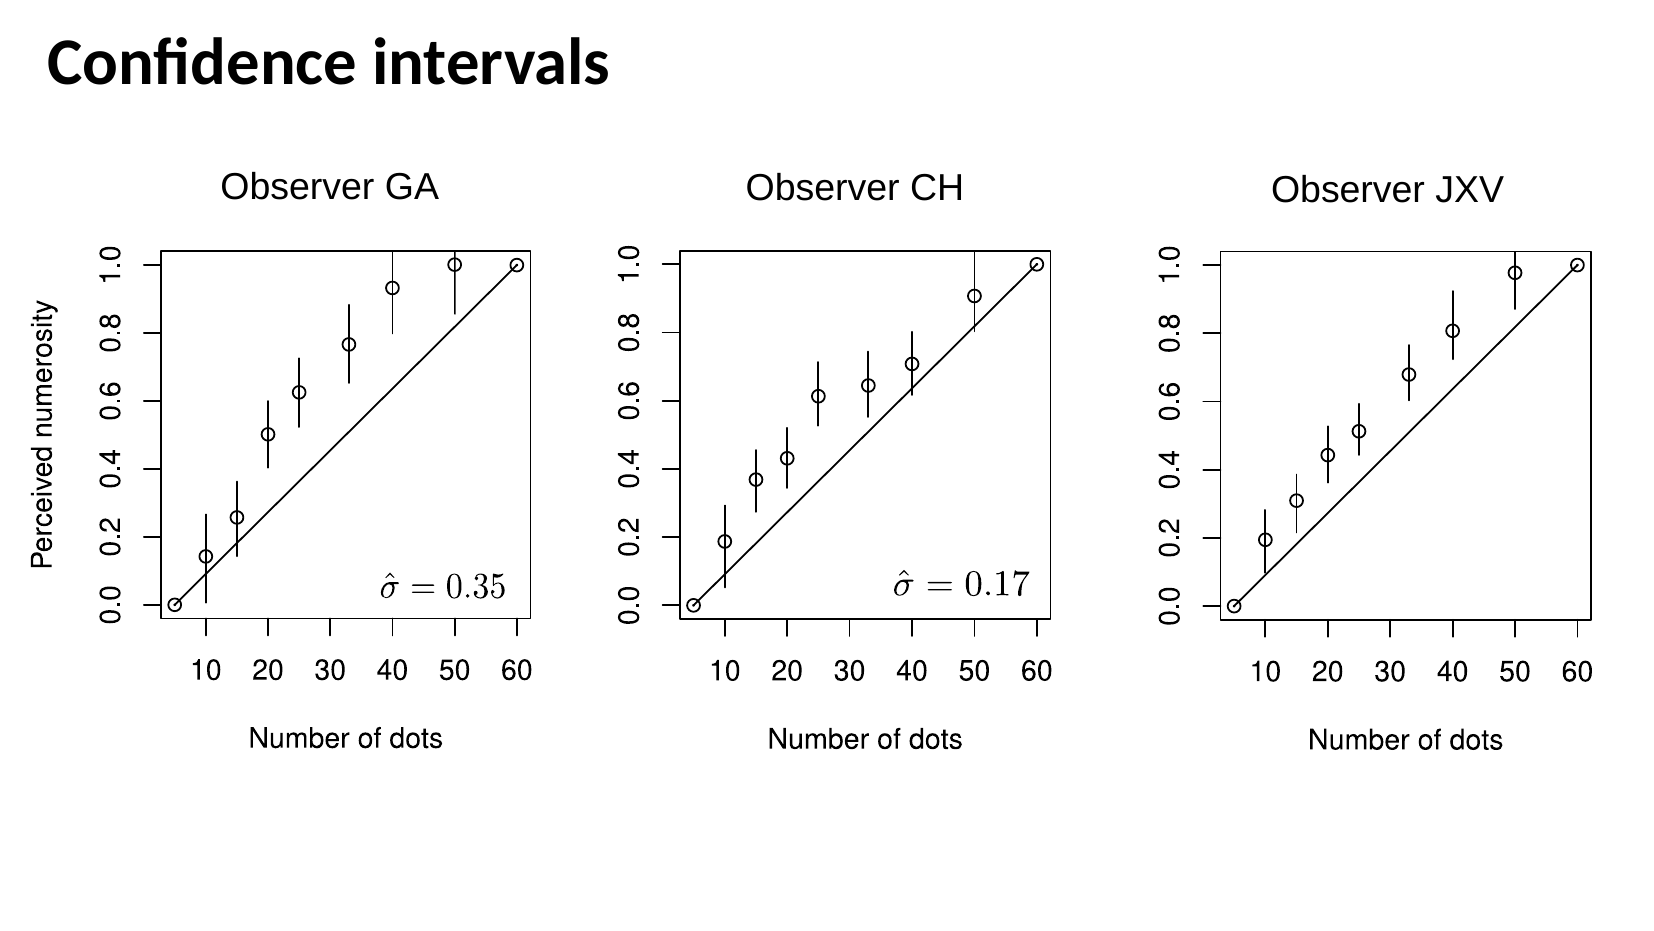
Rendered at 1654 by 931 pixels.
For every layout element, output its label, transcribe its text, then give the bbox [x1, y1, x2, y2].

text_box [894, 569, 1030, 597]
text_box Observer CH [596, 158, 1114, 216]
text_box Observer GA [71, 158, 589, 216]
picture [1136, 246, 1593, 751]
picture [29, 245, 533, 750]
text_box Observer JXV [1129, 161, 1647, 219]
picture [596, 245, 1052, 750]
text_box [380, 572, 505, 599]
title Confidence intervals [47, 0, 1536, 146]
